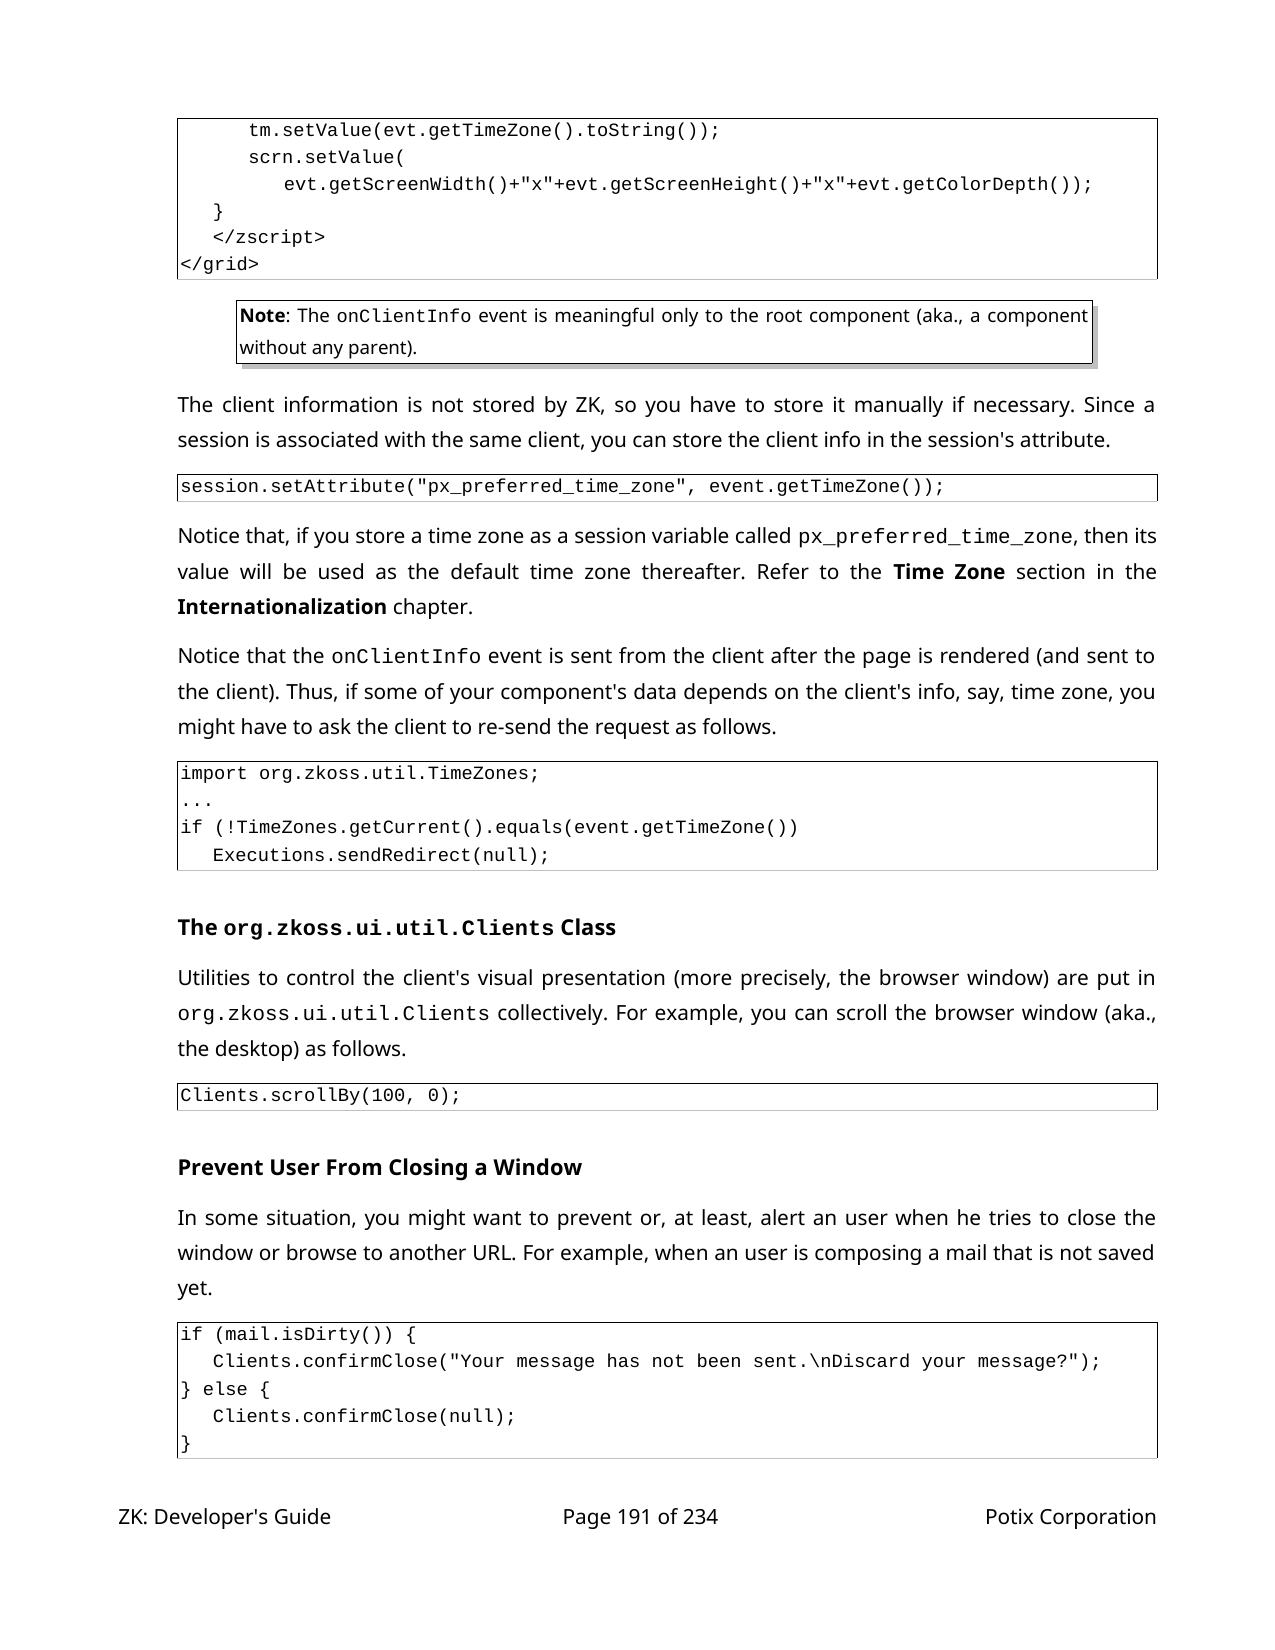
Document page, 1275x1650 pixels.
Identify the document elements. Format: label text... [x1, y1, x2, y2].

text Notice that the onClientInfo event is sent from the client after the page is rendered (and sent to the client). Thus, if some of your component's data depends on the client's info, say, time zone, you might have to ask the client to re-send the request as follows. [177, 641, 1157, 740]
text Clients.scrollBy(100, 0); [178, 1084, 1157, 1110]
text tm.setValue(evt.getTimeZone().toString()); scrn.setValue( [178, 119, 1157, 169]
text Notice that, if you store a time zone as a session variable called px_preferred_time_zone, then its value will be used as the default time zone thereafter. Refer to the Time Zone section in the Internationalization chapter. [177, 522, 1157, 621]
text } else { [178, 1377, 1157, 1401]
text session.setAttribute("px_preferred_time_zone", event.getTimeZone()); [178, 475, 1157, 501]
subtitle Prevent User From Closing a Window [177, 1152, 1157, 1182]
subtitle The org.zkoss.ui.util.Clients Class [177, 912, 1157, 942]
text Executions.sendRedirect(null); [178, 842, 1157, 870]
text Clients.confirmClose(null); [178, 1404, 1157, 1428]
text import org.zkoss.util.TimeZones; [178, 762, 1157, 785]
text } [178, 1431, 1157, 1458]
text In some situation, you might want to prevent or, at least, alert an user when he tries to close the window or browse to another URL. For example, when an user is composing a mail that is not saved yet. [177, 1203, 1157, 1302]
text Clients.confirmClose("Your message has not been sent.\nDiscard your message?"); [178, 1349, 1157, 1374]
text evt.getScreenWidth()+"x"+evt.getScreenHeight()+"x"+evt.getColorDepth()); } </zscript> </grid> [178, 172, 1157, 279]
text if (mail.isDirty()) { [178, 1323, 1157, 1346]
text ... [178, 788, 1157, 812]
text if (!TimeZones.getCurrent().equals(event.getTimeZone()) [178, 815, 1157, 839]
text The client information is not stored by ZK, so you have to store it manually if necessary. Since a session is associated with the same client, you can store the client info in the session's attribute. [177, 390, 1157, 453]
text Note: The onClientInfo event is meaningful only to the root component (aka., a component without any parent). [237, 301, 1092, 363]
text Utilities to control the client's visual presentation (more precisely, the browser window) are put in org.zkoss.ui.util.Clients collectively. For example, you can scroll the browser window (aka., the desktop) as follows. [177, 963, 1157, 1062]
